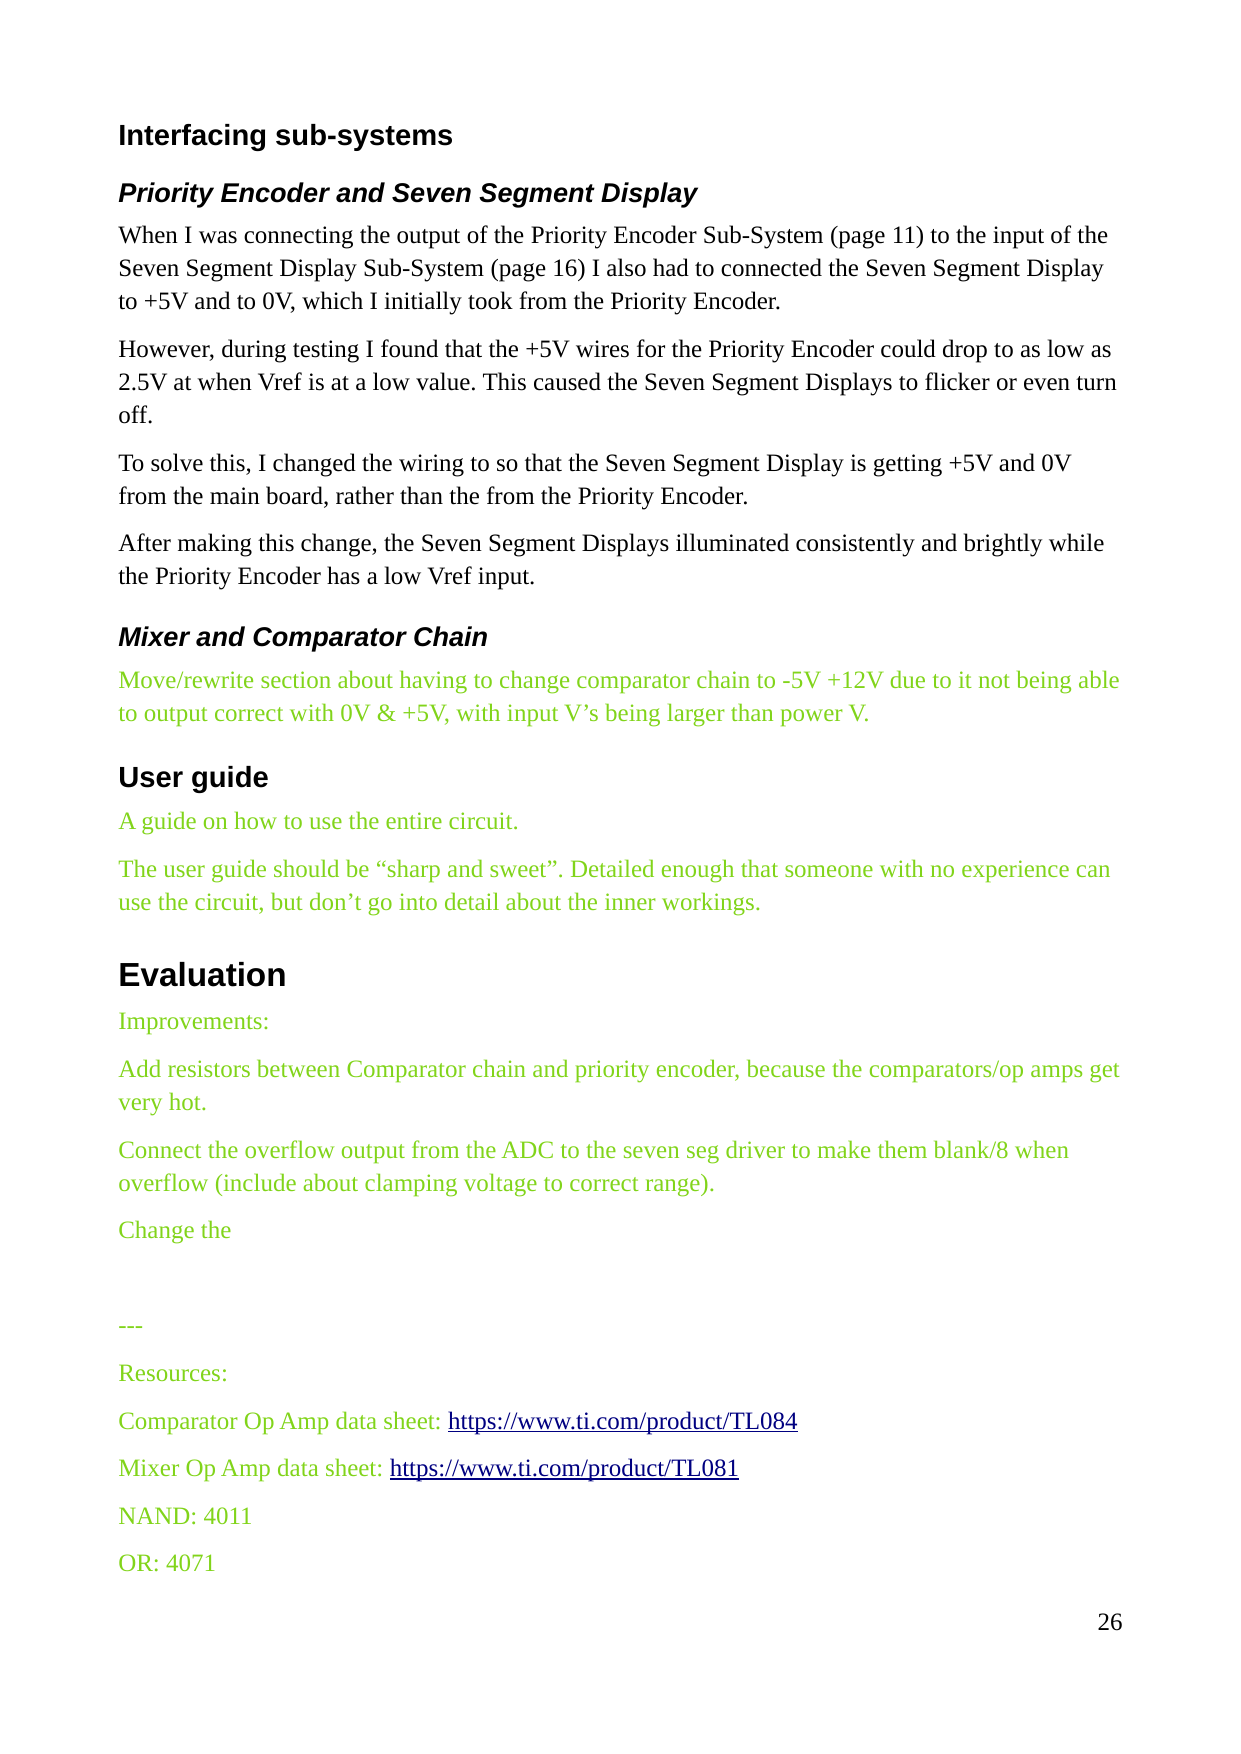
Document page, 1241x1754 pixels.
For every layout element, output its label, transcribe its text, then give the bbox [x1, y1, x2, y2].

text Resources: [118, 1358, 1122, 1387]
text Mixer Op Amp data sheet: https://www.ti.com/product/TL081 [118, 1453, 1122, 1482]
text When I was connecting the output of the Priority Encoder Sub-System (page 11) to the input of the Seven Segment Display Sub-System (page 16) I also had to connected the Seven Segment Display to +5V and to 0V, which I initially took from the Priority Encoder. [118, 220, 1122, 315]
text However, during testing I found that the +5V wires for the Priority Encoder could drop to as low as 2.5V at when Vref is at a low value. This caused the Seven Segment Displays to flicker or even turn off. [118, 334, 1122, 429]
text Connect the overflow output from the ADC to the seven seg driver to make them blank/8 when overflow (include about clamping voltage to correct range). [118, 1135, 1122, 1196]
text The user guide should be “sharp and sweet”. Detailed enough that someone with no experience can use the circuit, but don’t go into detail about the inner workings. [118, 854, 1122, 916]
text Comparator Op Amp data sheet: https://www.ti.com/product/TL084 [118, 1406, 1122, 1434]
text To solve this, I changed the wiring to so that the Seven Segment Display is getting +5V and 0V from the main board, rather than the from the Priority Encoder. [118, 448, 1122, 509]
text A guide on how to use the entire circuit. [118, 806, 1122, 835]
text Add resistors between Comparator chain and priority encoder, because the comparators/op amps get very hot. [118, 1054, 1122, 1116]
text OR: 4071 [118, 1548, 1122, 1577]
subtitle User guide [118, 760, 1122, 794]
text After making this change, the Seven Segment Displays illuminated consistently and brightly while the Priority Encoder has a low Vref input. [118, 528, 1122, 590]
text NAND: 4011 [118, 1501, 1122, 1530]
subtitle Mixer and Comparator Chain [118, 621, 1122, 653]
text Improvements: [118, 1006, 1122, 1035]
text --- [118, 1311, 1122, 1339]
text Move/rewrite section about having to change comparator chain to -5V +12V due to it not being able to output correct with 0V & +5V, with input V’s being larger than power V. [118, 665, 1122, 727]
subtitle Evaluation [118, 956, 1122, 994]
subtitle Interfacing sub-systems [118, 118, 1122, 152]
subtitle Priority Encoder and Seven Segment Display [118, 177, 1122, 208]
text Change the [118, 1215, 1122, 1244]
